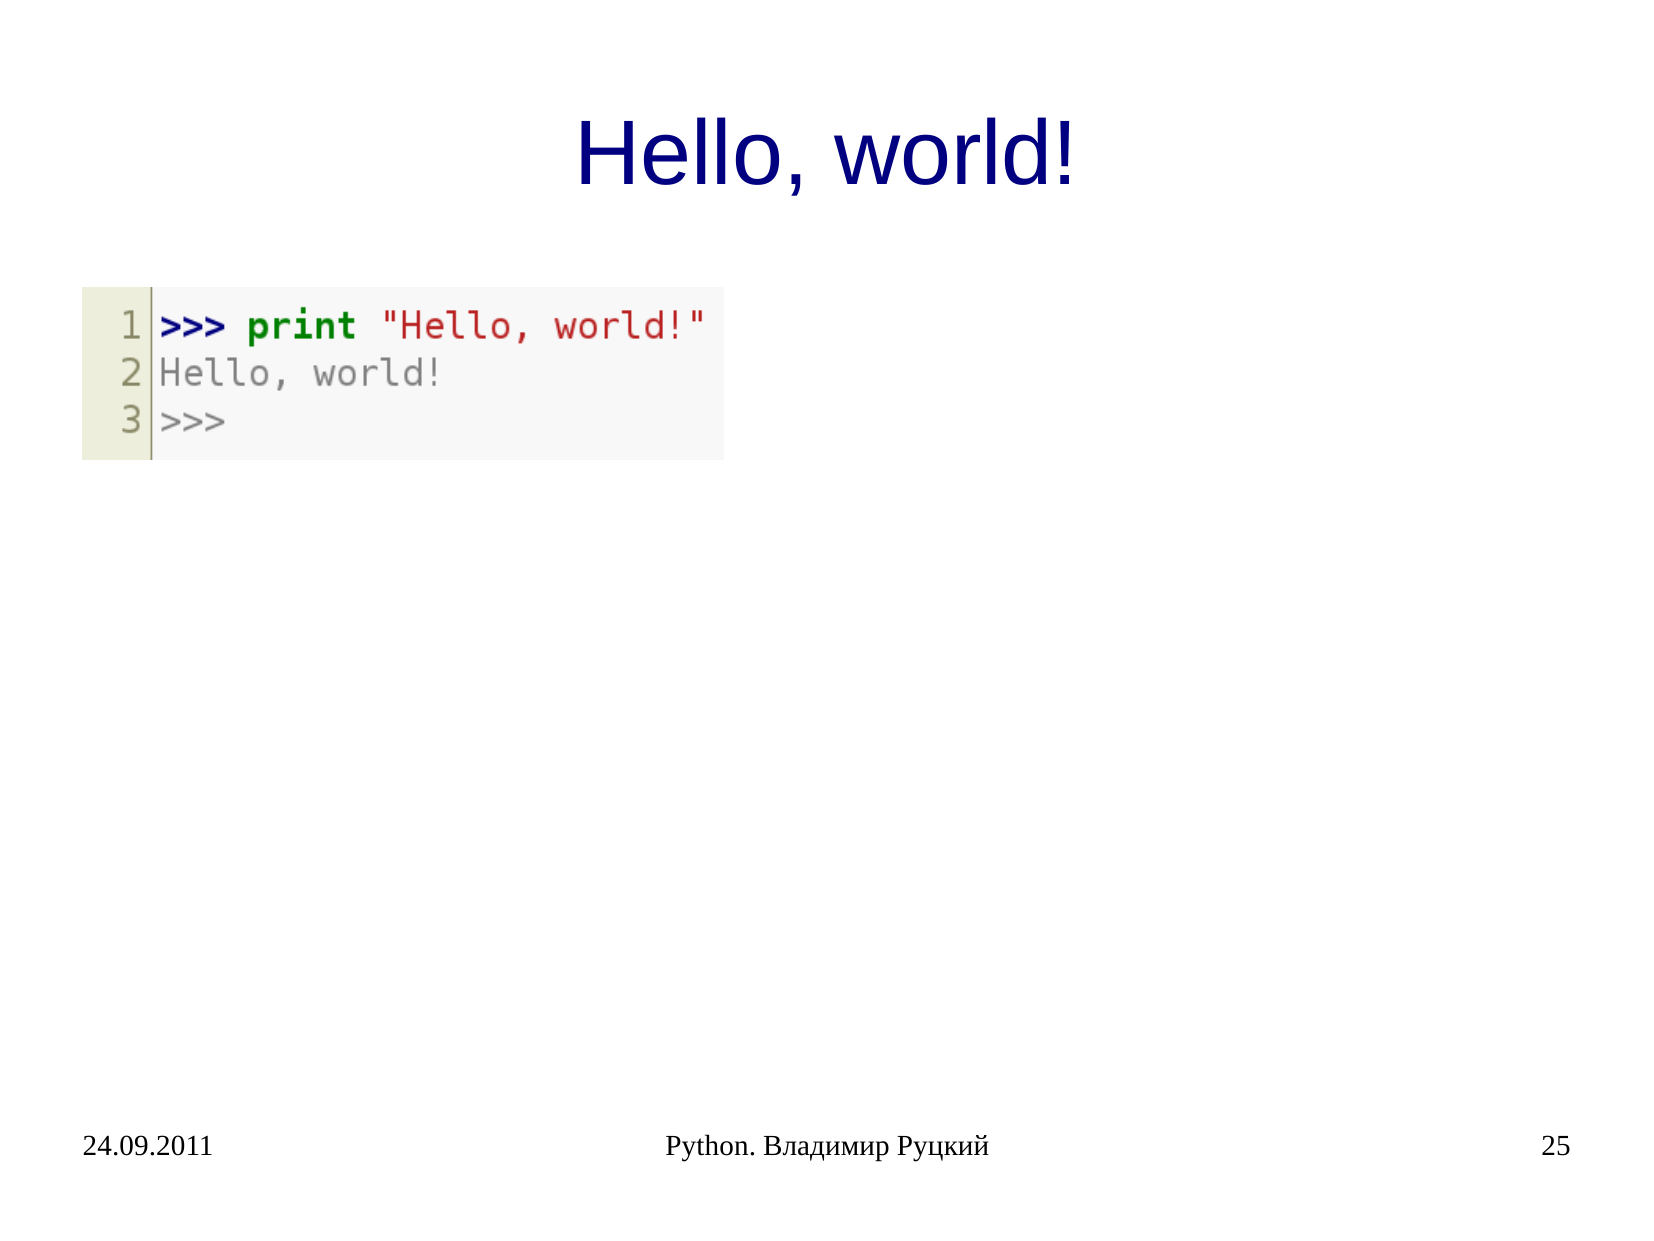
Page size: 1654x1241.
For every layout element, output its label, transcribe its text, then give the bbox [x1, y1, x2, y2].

title Hello, world! [82, 49, 1571, 257]
picture [82, 287, 724, 460]
